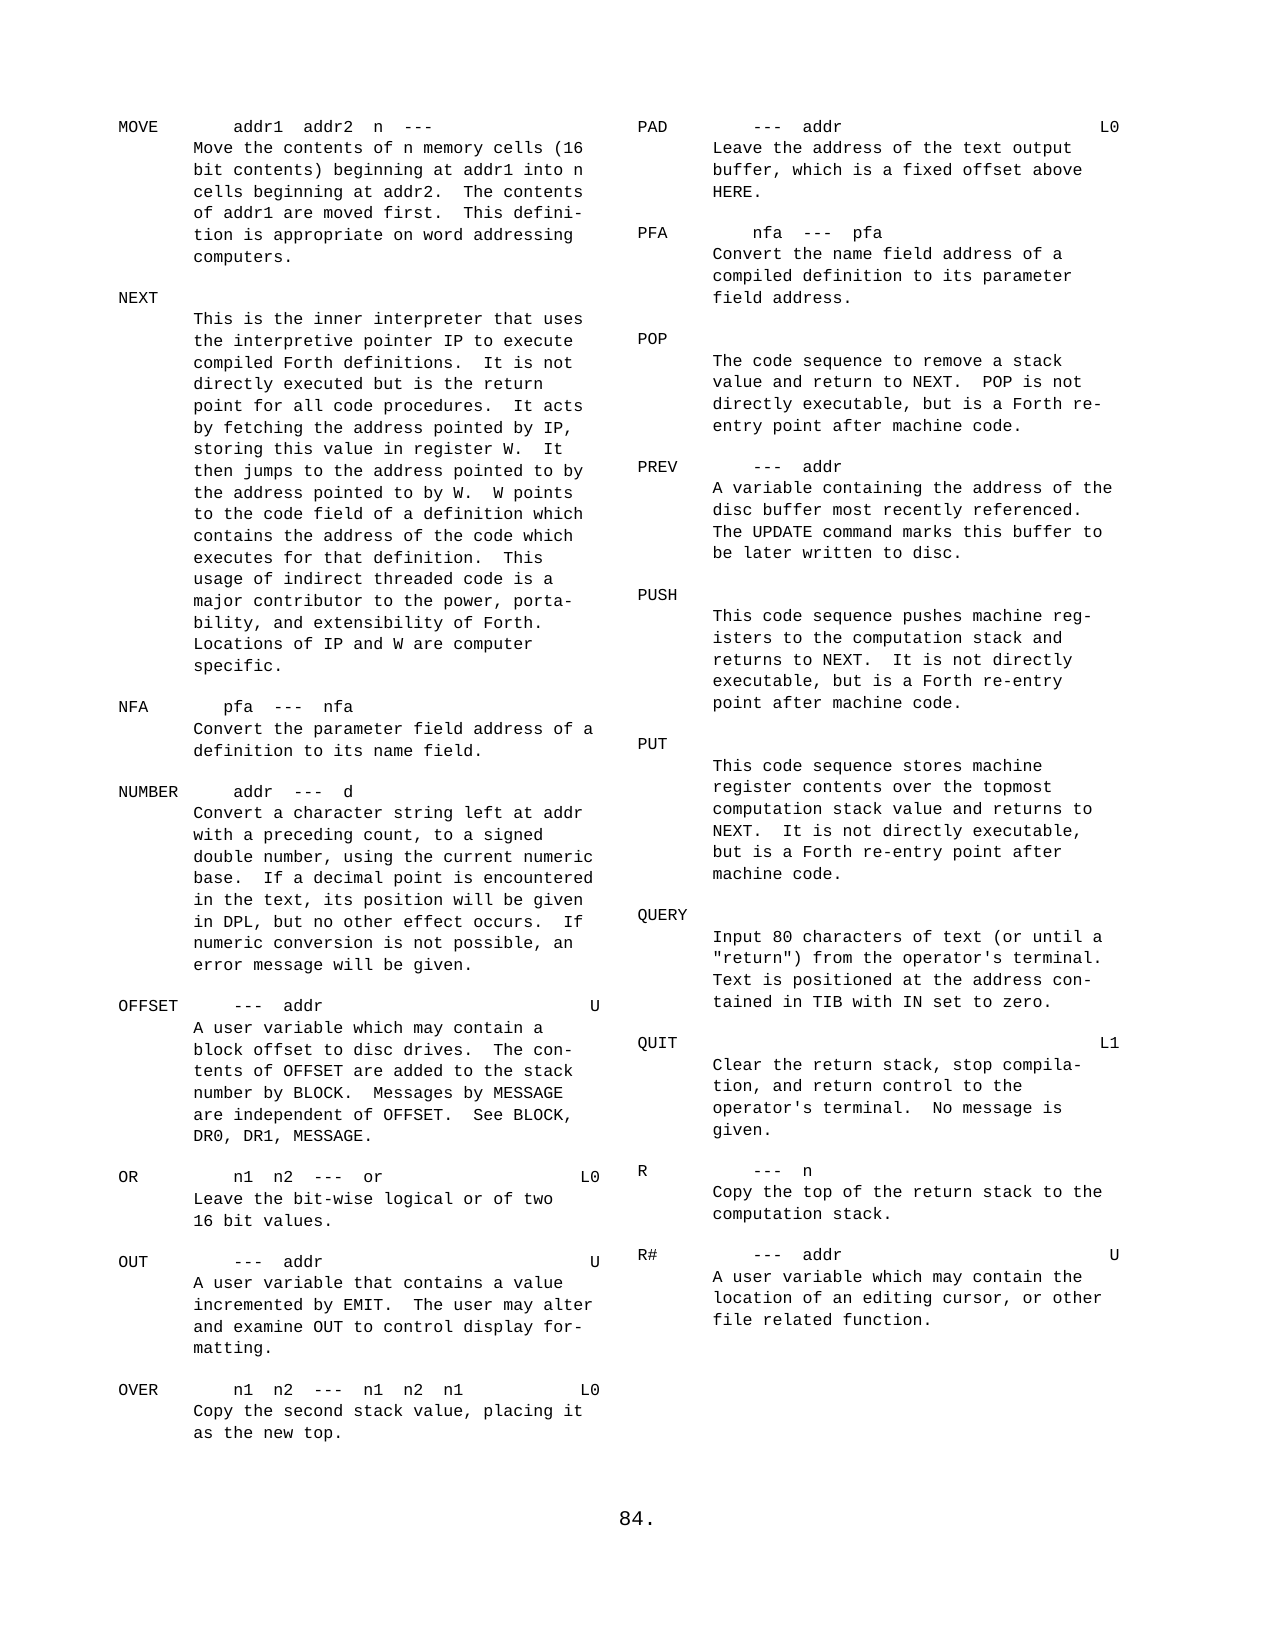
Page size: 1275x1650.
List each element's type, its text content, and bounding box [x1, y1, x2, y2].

text MOVE addr1 addr2 n --- [118, 118, 600, 137]
text NEXT [118, 289, 600, 308]
text PFA nfa --- pfa [637, 224, 1119, 243]
text OUT --- addr U [118, 1253, 600, 1272]
text A user variable that contains a value incremented by EMIT. The user may alter and examine OUT to control display for­matting. [118, 1275, 600, 1359]
text This code sequence pushes machine reg­isters to the computation stack and returns to NEXT. It is not directly executable, but is a Forth re-entry point after machine code. [637, 608, 1119, 713]
text Convert the parameter field address of a definition to its name field. [118, 720, 600, 761]
text Input 80 characters of text (or until a "return") from the operator's terminal. Text is positioned at the address con­tained in TIB with IN set to zero. [637, 928, 1119, 1012]
text Leave the address of the text output buffer, which is a fixed offset above HERE. [637, 140, 1119, 202]
text OR n1 n2 --- or L0 [118, 1169, 600, 1188]
text Leave the bit-wise logical or of two 16 bit values. [118, 1191, 600, 1231]
text NFA pfa --- nfa [118, 699, 600, 718]
text OFFSET --- addr U [118, 998, 600, 1017]
text NUMBER addr --- d [118, 783, 600, 802]
text R# --- addr U [637, 1247, 1119, 1266]
text OVER n1 n2 --- n1 n2 n1 L0 [118, 1381, 600, 1400]
text QUIT L1 [637, 1034, 1119, 1053]
text POP [637, 330, 1119, 349]
text PREV --- addr [637, 458, 1119, 477]
text PUT [637, 736, 1119, 754]
text Move the contents of n memory cells (16 bit contents) beginning at addr1 into n cells beginning at addr2. The contents of addr1 are moved first. This defini­tion is appropriate on word addressing computers. [118, 140, 600, 267]
text The code sequence to remove a stack value and return to NEXT. POP is not directly executable, but is a Forth re-entry point after machine code. [637, 352, 1119, 436]
text QUERY [637, 907, 1119, 926]
text This is the inner interpreter that uses the interpretive pointer IP to execute compiled Forth definitions. It is not directly executed but is the return point for all code procedures. It acts by fetching the address pointed by IP, storing this value in register W. It then jumps to the address pointed to by the address pointed to by W. W points to the code field of a definition which contains the address of the code which executes for that definition. This usage of indirect threaded code is a major contributor to the power, porta­bility, and extensibility of Forth. Locations of IP and W are computer specific. [118, 311, 600, 676]
text Convert a character string left at addr with a preceding count, to a signed double number, using the current numeric base. If a decimal point is encountered in the text, its position will be given in DPL, but no other effect occurs. If numeric conversion is not possible, an error message will be given. [118, 805, 600, 975]
text Copy the second stack value, placing it as the new top. [118, 1403, 600, 1443]
text Clear the return stack, stop compila­tion, and return control to the operator's terminal. No message is given. [637, 1056, 1119, 1140]
text A user variable which may contain a block offset to disc drives. The con­tents of OFFSET are added to the stack number by BLOCK. Messages by MESSAGE are independent of OFFSET. See BLOCK, DR0, DR1, MESSAGE. [118, 1019, 600, 1147]
text R --- n [637, 1162, 1119, 1181]
text PUSH [637, 586, 1119, 605]
text A variable containing the address of the disc buffer most recently referenced. The UPDATE command marks this buffer to be later written to disc. [637, 480, 1119, 564]
text PAD --- addr L0 [637, 118, 1119, 137]
text A user variable which may contain the location of an editing cursor, or other file related function. [637, 1268, 1119, 1331]
text Convert the name field address of a compiled definition to its parameter field address. [637, 246, 1119, 308]
text This code sequence stores machine register contents over the topmost computation stack value and returns to NEXT. It is not directly executable, but is a Forth re-entry point after machine code. [637, 757, 1119, 884]
text Copy the top of the return stack to the computation stack. [637, 1184, 1119, 1224]
